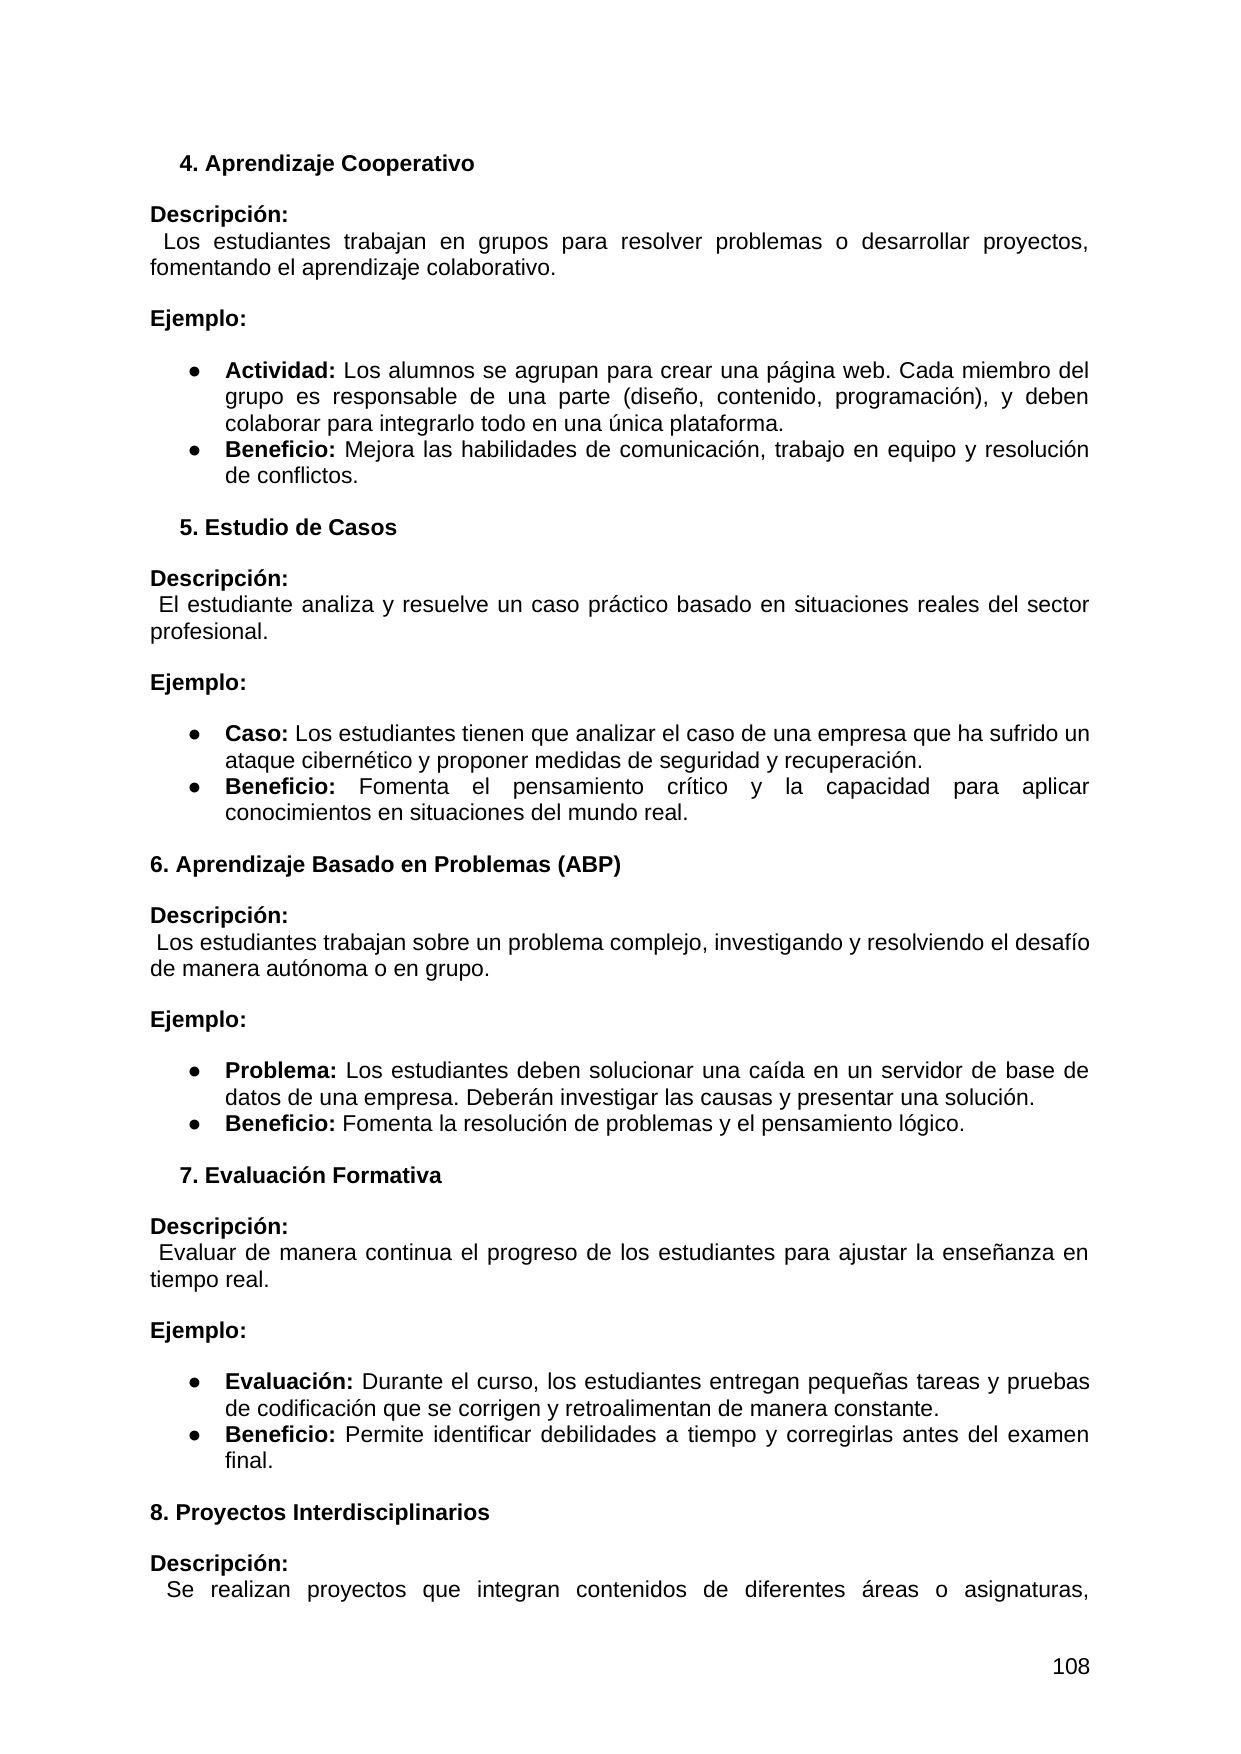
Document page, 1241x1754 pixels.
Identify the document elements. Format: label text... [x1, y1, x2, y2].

list Evaluación: Durante el curso, los estudiantes entregan pequeñas tareas y pruebas de codificación que se corrigen y retroalimentan de manera constante. [187, 1368, 1090, 1421]
list Beneficio: Fomenta el pensamiento crítico y la capacidad para aplicar conocimientos en situaciones del mundo real. [187, 773, 1090, 826]
text Ejemplo: [150, 669, 1090, 695]
text Descripción: El estudiante analiza y resuelve un caso práctico basado en situaciones reales del sector profesional. [150, 565, 1090, 644]
list Caso: Los estudiantes tienen que analizar el caso de una empresa que ha sufrido un ataque cibernético y proponer medidas de seguridad y recuperación. [187, 720, 1090, 773]
text 7. Evaluación Formativa [179, 1162, 1090, 1188]
list Problema: Los estudiantes deben solucionar una caída en un servidor de base de datos de una empresa. Deberán investigar las causas y presentar una solución. [187, 1057, 1090, 1110]
text Descripción: Evaluar de manera continua el progreso de los estudiantes para ajustar la enseñanza en tiempo real. [150, 1213, 1090, 1292]
text Descripción: Se realizan proyectos que integran contenidos de diferentes áreas o asignaturas, [150, 1550, 1090, 1603]
text Ejemplo: [150, 305, 1090, 332]
text 8. Proyectos Interdisciplinarios [150, 1499, 1090, 1525]
list Beneficio: Fomenta la resolución de problemas y el pensamiento lógico. [187, 1110, 1090, 1137]
text Ejemplo: [150, 1006, 1090, 1032]
list Actividad: Los alumnos se agrupan para crear una página web. Cada miembro del grupo es responsable de una parte (diseño, contenido, programación), y deben colaborar para integrarlo todo en una única plataforma. [187, 357, 1090, 436]
text 4. Aprendizaje Cooperativo [179, 150, 1090, 176]
text Descripción: Los estudiantes trabajan en grupos para resolver problemas o desarrollar proyectos, fomentando el aprendizaje colaborativo. [150, 201, 1090, 280]
text Descripción: Los estudiantes trabajan sobre un problema complejo, investigando y resolviendo el desafío de manera autónoma o en grupo. [150, 902, 1090, 981]
list Beneficio: Mejora las habilidades de comunicación, trabajo en equipo y resolución de conflictos. [187, 436, 1090, 488]
text 5. Estudio de Casos [179, 513, 1090, 540]
list Beneficio: Permite identificar debilidades a tiempo y corregirlas antes del examen final. [187, 1421, 1090, 1474]
text 6. Aprendizaje Basado en Problemas (ABP) [150, 851, 1090, 877]
text Ejemplo: [150, 1317, 1090, 1343]
